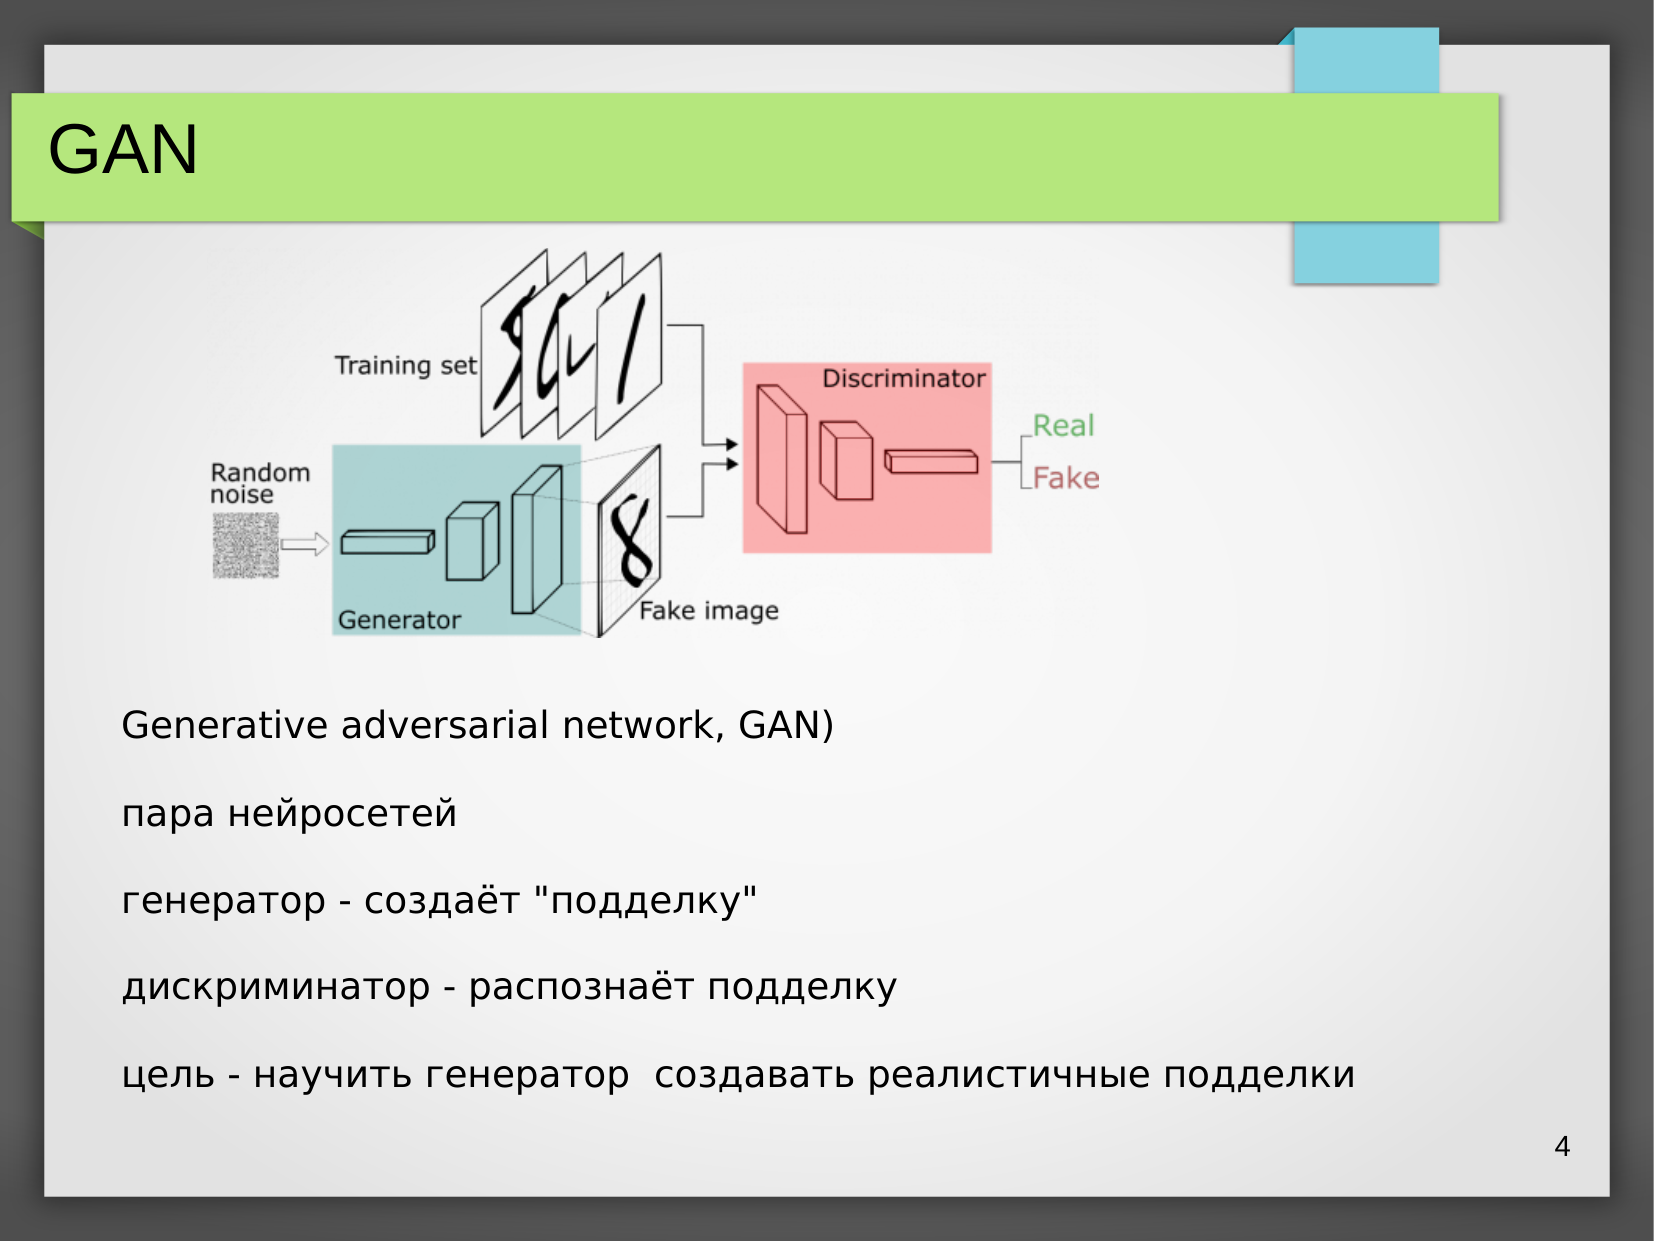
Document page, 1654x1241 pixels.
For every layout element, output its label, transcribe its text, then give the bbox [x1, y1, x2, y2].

picture [0, 0, 1654, 1241]
text_box Generative adversarial network, GAN) пара нейросетей генератор - создаёт "подделку" дискриминатор - распознаёт подделку цель - научить генератор создавать реалистичные подделки [106, 696, 1512, 1104]
title GAN [47, 109, 1501, 189]
